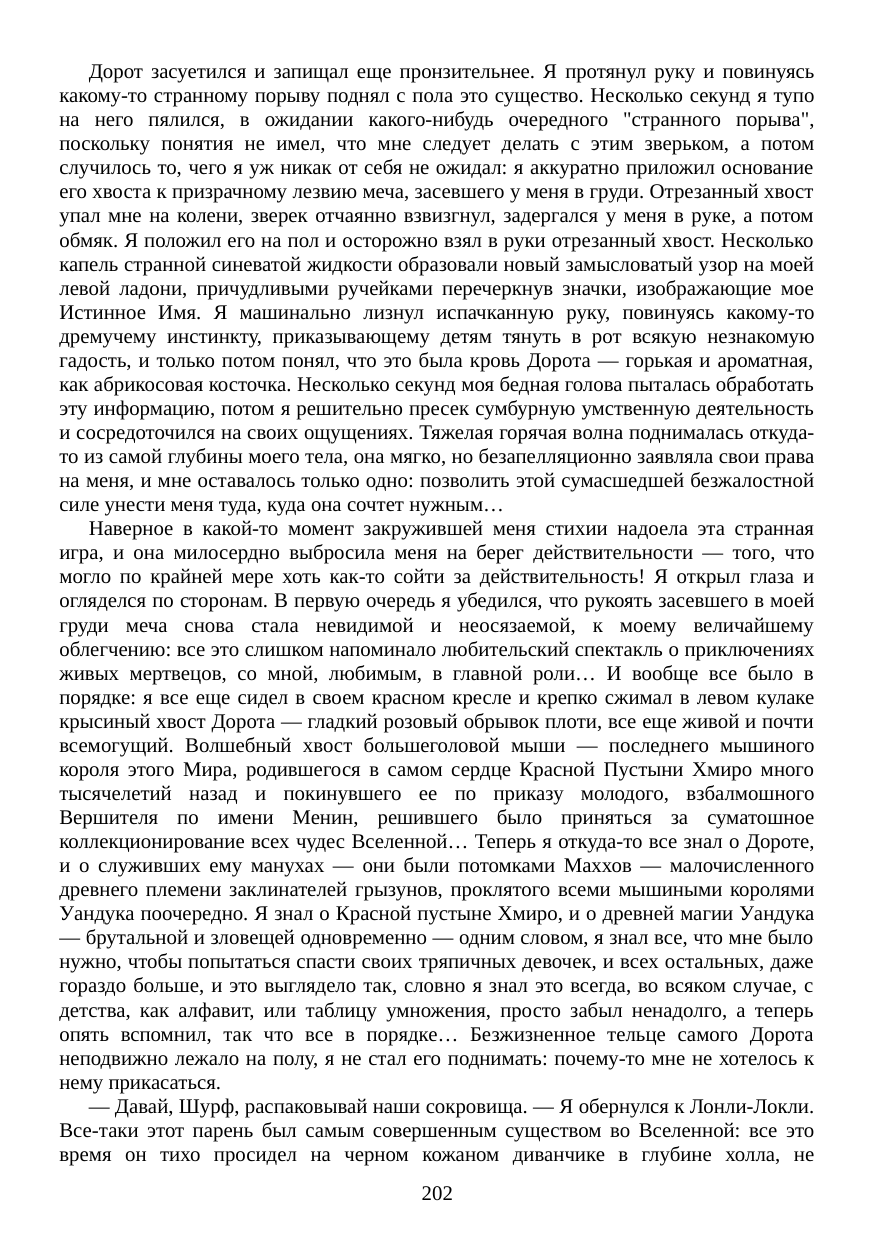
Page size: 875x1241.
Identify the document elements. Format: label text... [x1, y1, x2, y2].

text — Давай, Шурф, распаковывай наши сокровища. — Я обернулся к Лонли-Локли. Все-таки этот парень был самым совершенным существом во Вселенной: все это время он тихо просидел на черном кожаном диванчике в глубине холла, не [59, 1094, 815, 1166]
text Дорот засуетился и запищал еще пронзительнее. Я протянул руку и повинуясь какому-то странному порыву поднял с пола это существо. Несколько секунд я тупо на него пялился, в ожидании какого-нибудь очередного "странного порыва", поскольку понятия не имел, что мне следует делать с этим зверьком, а потом случилось то, чего я уж никак от себя не ожидал: я аккуратно приложил основание его хвоста к призрачному лезвию меча, засевшего у меня в груди. Отрезанный хвост упал мне на колени, зверек отчаянно взвизгнул, задергался у меня в руке, а потом обмяк. Я положил его на пол и осторожно взял в руки отрезанный хвост. Несколько капель странной синеватой жидкости образовали новый замысловатый узор на моей левой ладони, причудливыми ручейками перечеркнув значки, изображающие мое Истинное Имя. Я машинально лизнул испачканную руку, повинуясь какому-то дремучему инстинкту, приказывающему детям тянуть в рот всякую незнакомую гадость, и только потом понял, что это была кровь Дорота — горькая и ароматная, как абрикосовая косточка. Несколько секунд моя бедная голова пыталась обработать эту информацию, потом я решительно пресек сумбурную умственную деятельность и сосредоточился на своих ощущениях. Тяжелая горячая волна поднималась откуда-то из самой глубины моего тела, она мягко, но безапелляционно заявляла свои права на меня, и мне оставалось только одно: позволить этой сумасшедшей безжалостной силе унести меня туда, куда она сочтет нужным… [59, 59, 815, 516]
text Наверное в какой-то момент закружившей меня стихии надоела эта странная игра, и она милосердно выбросила меня на берег действительности — того, что могло по крайней мере хоть как-то сойти за действительность! Я открыл глаза и огляделся по сторонам. В первую очередь я убедился, что рукоять засевшего в моей груди меча снова стала невидимой и неосязаемой, к моему величайшему облегчению: все это слишком напоминало любительский спектакль о приключениях живых мертвецов, со мной, любимым, в главной роли… И вообще все было в порядке: я все еще сидел в своем красном кресле и крепко сжимал в левом кулаке крысиный хвост Дорота — гладкий розовый обрывок плоти, все еще живой и почти всемогущий. Волшебный хвост большеголовой мыши — последнего мышиного короля этого Мира, родившегося в самом сердце Красной Пустыни Хмиро много тысячелетий назад и покинувшего ее по приказу молодого, взбалмошного Вершителя по имени Менин, решившего было приняться за суматошное коллекционирование всех чудес Вселенной… Теперь я откуда-то все знал о Дороте, и о служивших ему манухах — они были потомками Маххов — малочисленного древнего племени заклинателей грызунов, проклятого всеми мышиными королями Уандука поочередно. Я знал о Красной пустыне Хмиро, и о древней магии Уандука — брутальной и зловещей одновременно — одним словом, я знал все, что мне было нужно, чтобы попытаться спасти своих тряпичных девочек, и всех остальных, даже гораздо больше, и это выглядело так, словно я знал это всегда, во всяком случае, с детства, как алфавит, или таблицу умножения, просто забыл ненадолго, а теперь опять вспомнил, так что все в порядке… Безжизненное тельце самого Дорота неподвижно лежало на полу, я не стал его поднимать: почему-то мне не хотелось к нему прикасаться. [59, 516, 815, 1094]
